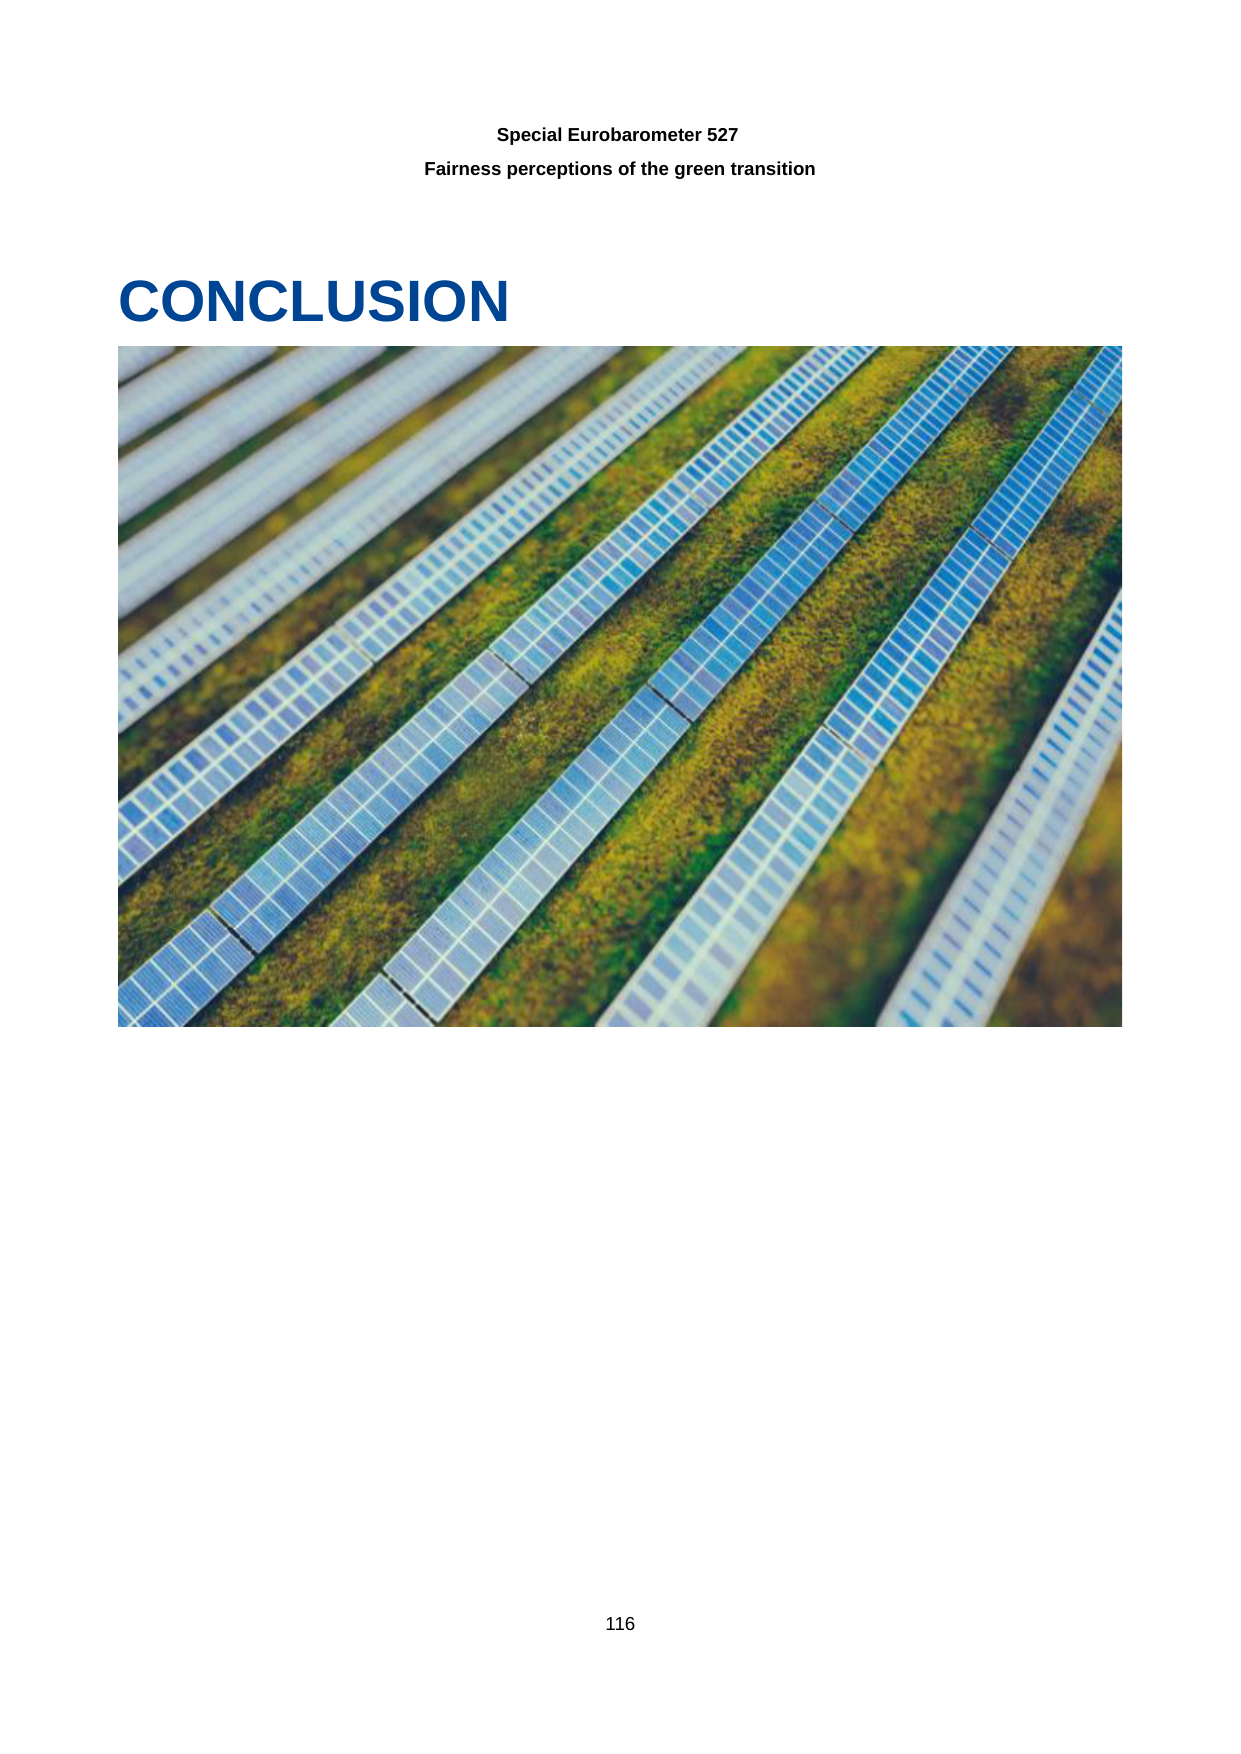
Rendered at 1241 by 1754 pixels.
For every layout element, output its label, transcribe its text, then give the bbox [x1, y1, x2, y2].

picture [118, 346, 1123, 1027]
subtitle CONCLUSION [118, 267, 1122, 334]
